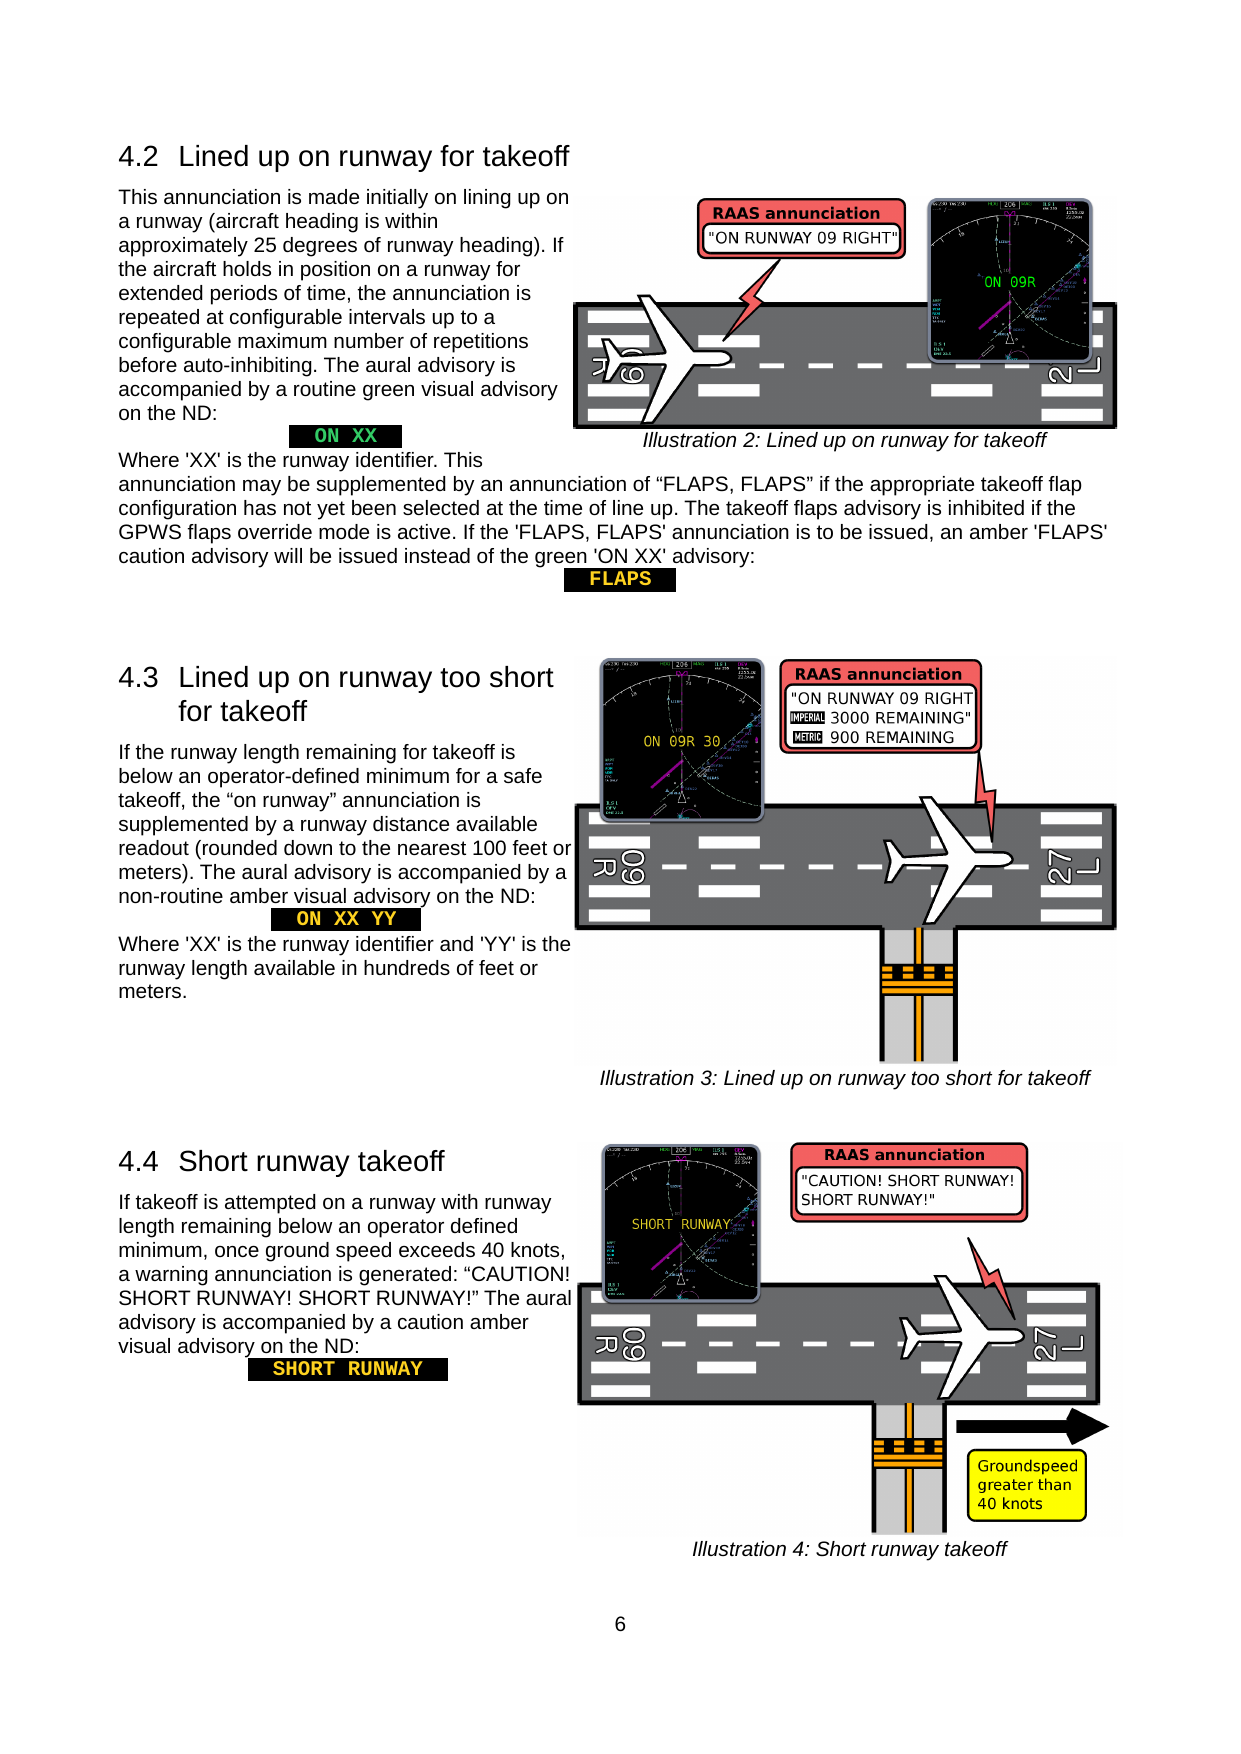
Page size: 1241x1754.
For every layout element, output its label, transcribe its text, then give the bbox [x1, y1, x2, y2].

subtitle Lined up on runway too short for takeoff [118, 660, 574, 727]
text If the runway length remaining for takeoff is below an operator-defined minimum for a safe takeoff, the “on runway” annunciation is supplemented by a runway distance available readout (rounded down to the nearest 100 feet or meters). The aural advisory is accompanied by a non-routine amber visual advisory on the ND: [118, 740, 574, 908]
text Illustration 3: Lined up on runway too short for takeoff [574, 1066, 1117, 1089]
text Where 'XX' is the runway identifier. This annunciation may be supplemented by an annunciation of “FLAPS, FLAPS” if the appropriate takeoff flap configuration has not yet been selected at the time of line up. The takeoff flaps advisory is inhibited if the GPWS flaps override mode is active. If the 'FLAPS, FLAPS' annunciation is to be issued, an amber 'FLAPS' caution advisory will be issued instead of the green 'ON XX' advisory: [118, 448, 1122, 568]
text Illustration 4: Short runway takeoff [577, 1537, 1123, 1561]
text [1117, 424, 1122, 448]
subtitle Lined up on runway for takeoff [118, 139, 1122, 172]
text ON XX YY [118, 908, 574, 931]
picture [573, 196, 1118, 429]
text SHORT RUNWAY [118, 1358, 577, 1381]
text If takeoff is attempted on a runway with runway length remaining below an operator defined minimum, once ground speed exceeds 40 knots, a warning annunciation is generated: “CAUTION! SHORT RUNWAY! SHORT RUNWAY!” The aural advisory is accompanied by a caution amber visual advisory on the ND: [118, 1190, 577, 1358]
text Where 'XX' is the runway identifier and 'YY' is the runway length available in hundreds of feet or meters. [118, 931, 574, 1003]
text This annunciation is made initially on lining up on a runway (aircraft heading is within approximately 25 degrees of runway heading). If the aircraft holds in position on a runway for extended periods of time, the annunciation is repeated at configurable intervals up to a configurable maximum number of repetitions before auto-inhibiting. The aural advisory is accompanied by a routine green visual advisory on the ND: [118, 185, 1122, 424]
picture [577, 1142, 1124, 1537]
picture [574, 656, 1117, 1066]
text ON XX [118, 424, 573, 448]
subtitle [574, 1089, 1117, 1095]
text FLAPS [118, 568, 1122, 592]
subtitle Short runway takeoff [118, 1144, 577, 1177]
text Illustration 2: Lined up on runway for takeoff [573, 429, 1117, 452]
